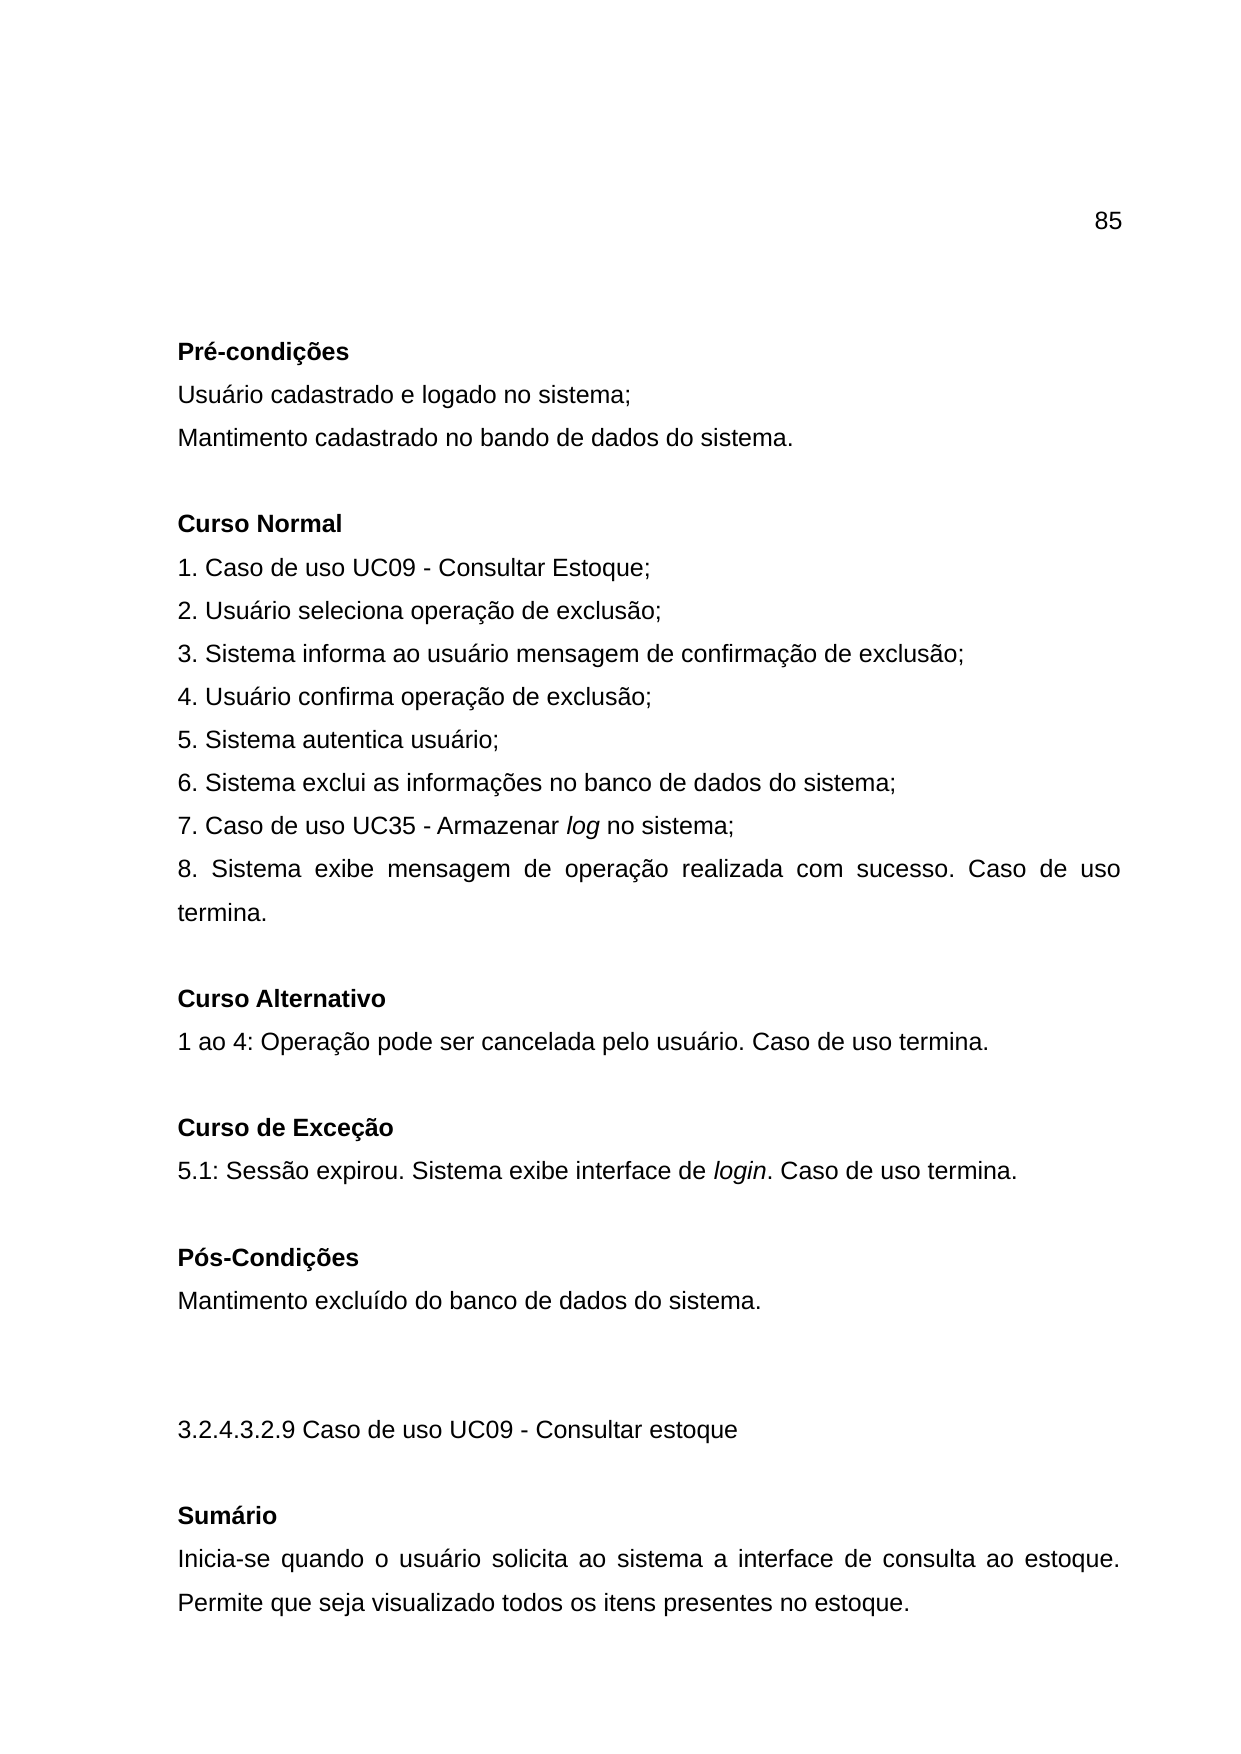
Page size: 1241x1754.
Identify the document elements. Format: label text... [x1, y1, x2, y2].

text 3. Sistema informa ao usuário mensagem de confirmação de exclusão; [177, 639, 1122, 667]
text 4. Usuário confirma operação de exclusão; [177, 682, 1122, 711]
text 3.2.4.3.2.9 Caso de uso UC09 - Consultar estoque [177, 1415, 1122, 1444]
text 7. Caso de uso UC35 - Armazenar log no sistema; [177, 811, 1122, 840]
text 6. Sistema exclui as informações no banco de dados do sistema; [177, 768, 1122, 797]
text Pós-Condições [177, 1242, 1122, 1271]
text Inicia-se quando o usuário solicita ao sistema a interface de consulta ao estoque. Permite que seja visualizado todos os itens presentes no estoque. [177, 1544, 1122, 1616]
text 5. Sistema autentica usuário; [177, 725, 1122, 754]
text 5.1: Sessão expirou. Sistema exibe interface de login. Caso de uso termina. [177, 1156, 1122, 1185]
text Curso de Exceção [177, 1113, 1122, 1142]
text Curso Alternativo [177, 984, 1122, 1012]
text 2. Usuário seleciona operação de exclusão; [177, 596, 1122, 624]
text 1. Caso de uso UC09 - Consultar Estoque; [177, 552, 1122, 581]
text Sumário [177, 1501, 1122, 1530]
text Mantimento excluído do banco de dados do sistema. [177, 1286, 1122, 1314]
text Curso Normal [177, 509, 1122, 538]
text Pré-condições [177, 337, 1122, 366]
text 1 ao 4: Operação pode ser cancelada pelo usuário. Caso de uso termina. [177, 1027, 1122, 1056]
text 8. Sistema exibe mensagem de operação realizada com sucesso. Caso de uso termina. [177, 854, 1122, 926]
text Mantimento cadastrado no bando de dados do sistema. [177, 423, 1122, 452]
text Usuário cadastrado e logado no sistema; [177, 380, 1122, 409]
